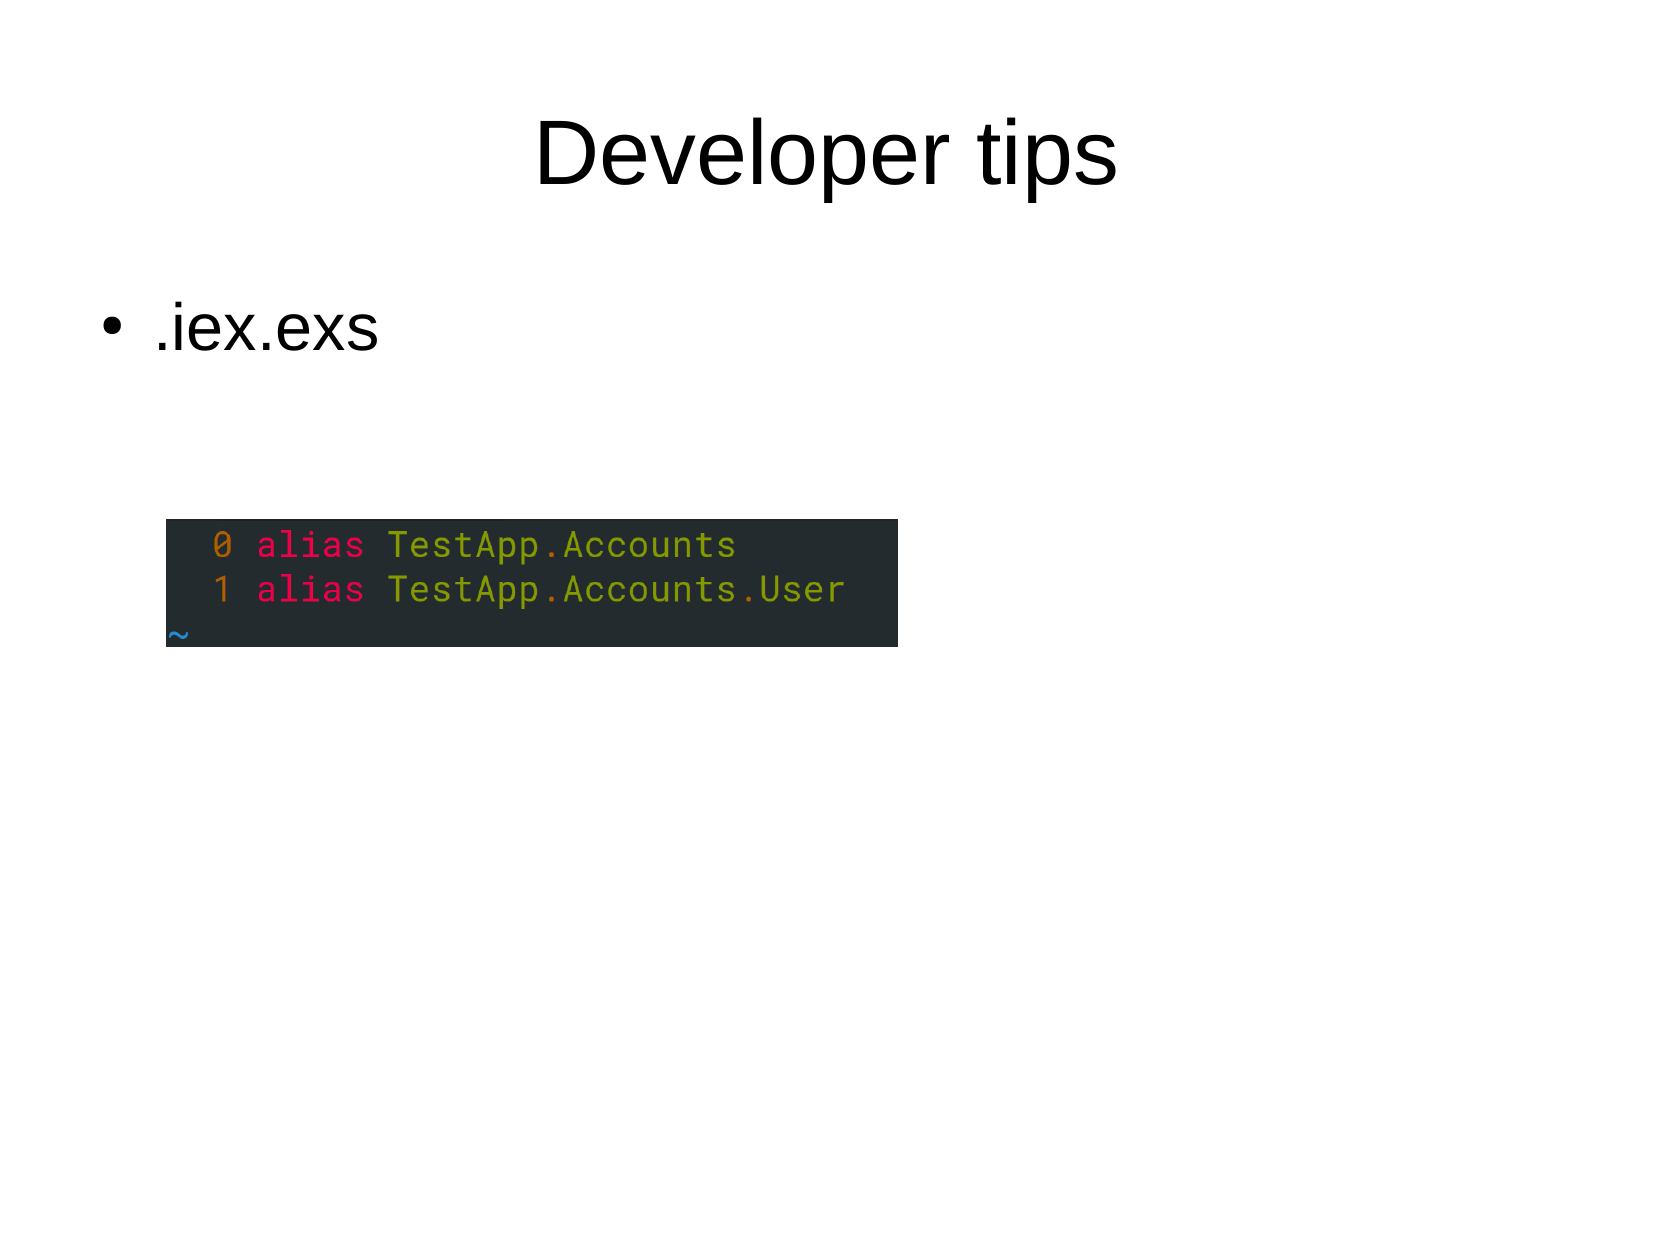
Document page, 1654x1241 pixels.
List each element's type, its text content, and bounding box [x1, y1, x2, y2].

picture [166, 519, 898, 647]
title Developer tips [82, 49, 1571, 257]
list .iex.exs [82, 290, 1571, 1010]
